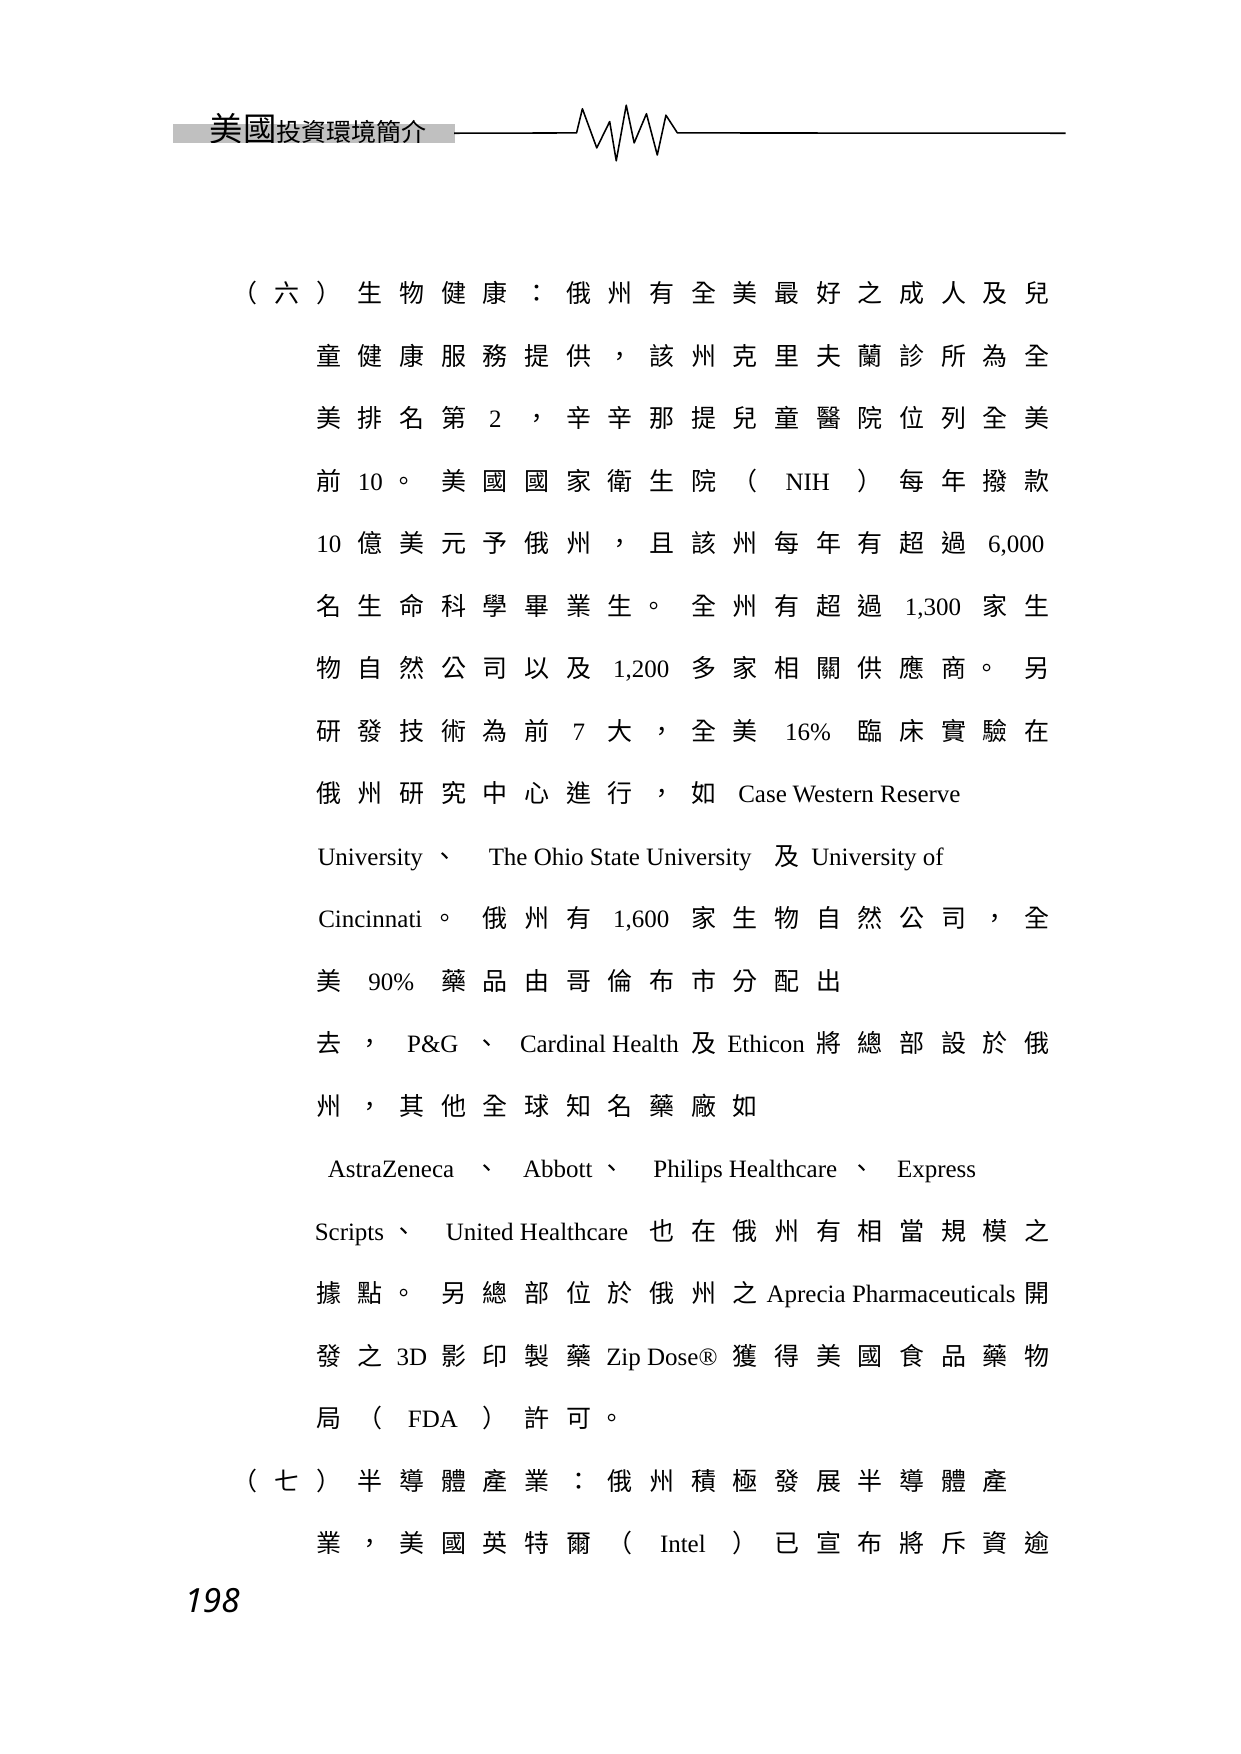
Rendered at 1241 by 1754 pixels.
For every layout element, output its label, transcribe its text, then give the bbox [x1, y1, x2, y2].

text （六）生物健康：俄州有全美最好之成人及兒童健康服務提供，該州克里夫蘭診所為全美排名第2，辛辛那提兒童醫院位列全美前10。美國國家衛生院（NIH）每年撥款10億美元予俄州，且該州每年有超過6,000名生命科學畢業生。全州有超過1,300家生物自然公司以及1,200多家相關供應商。另研發技術為前7大，全美16%臨床實驗在俄州研究中心進行，如Case Western Reserve University、The Ohio State University及University of Cincinnati。俄州有1,600家生物自然公司，全美90%藥品由哥倫布市分配出去，P&G、Cardinal Health及Ethicon將總部設於俄州，其他全球知名藥廠如AstraZeneca、Abbott、Philips Healthcare、Express Scripts、United Healthcare也在俄州有相當規模之據點。另總部位於俄州之Aprecia Pharmaceuticals開發之3D影印製藥Zip Dose®獲得美國食品藥物局（FDA）許可。 [207, 250, 1058, 1438]
text （七）半導體產業：俄州積極發展半導體產業，美國英特爾（Intel）已宣布將斥資逾 [207, 1438, 1058, 1563]
